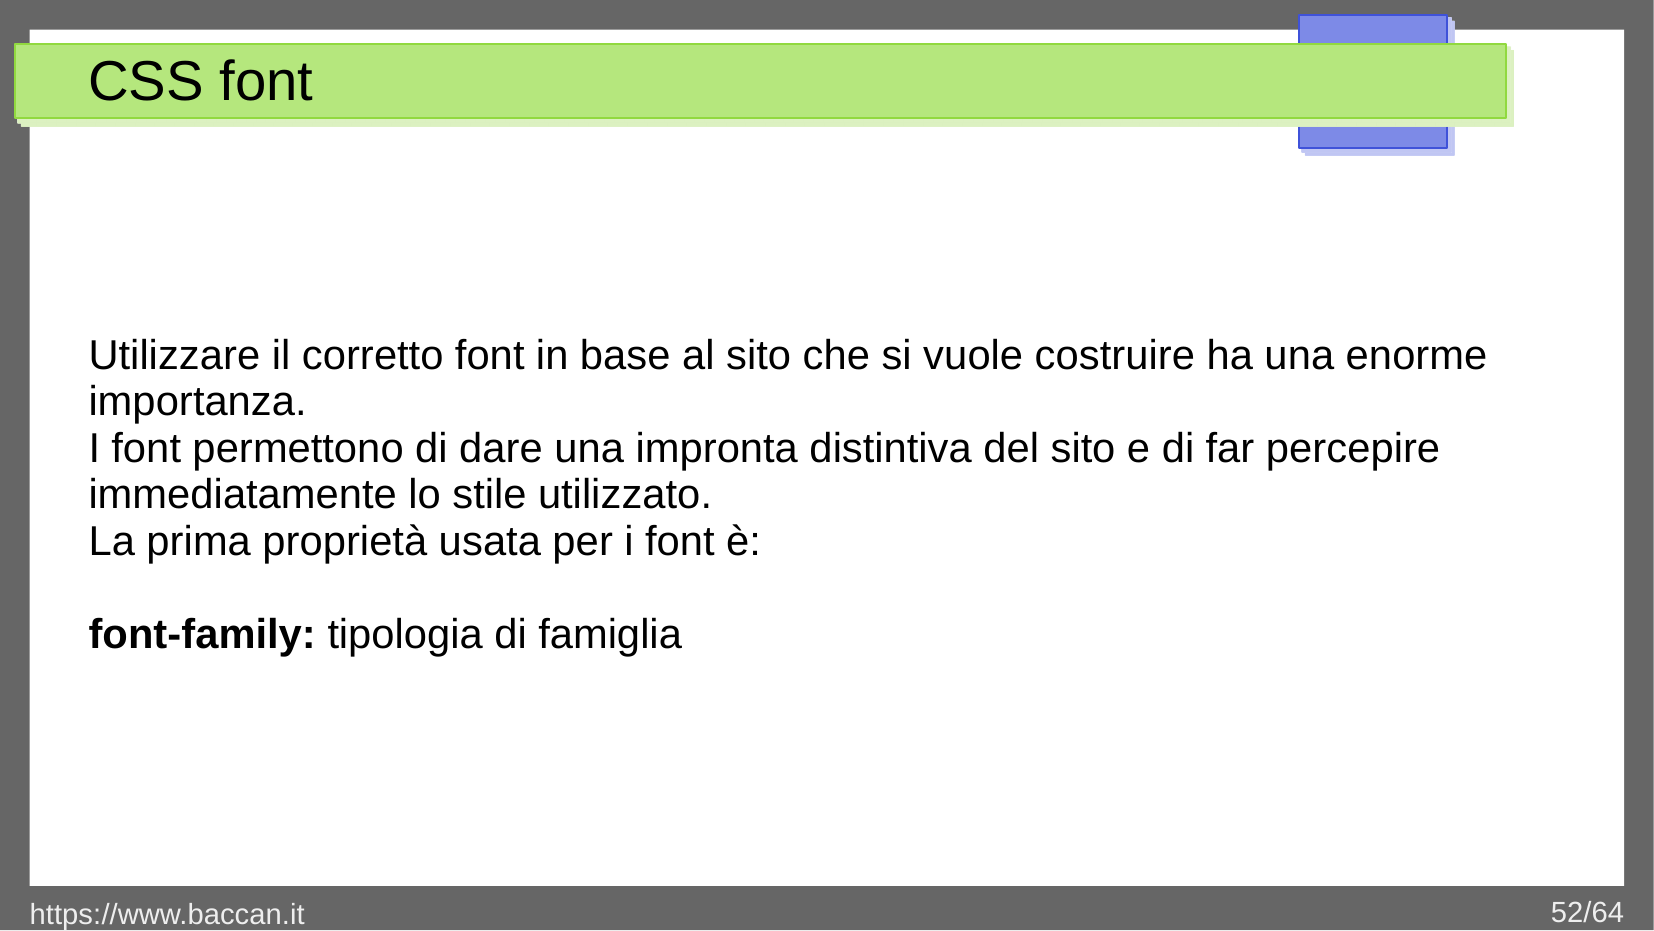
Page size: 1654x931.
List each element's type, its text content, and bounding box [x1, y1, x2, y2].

text_box Utilizzare il corretto font in base al sito che si vuole costruire ha una enorme importanza. I font permettono di dare una impronta distintiva del sito e di far percepire immediatamente lo stile utilizzato. La prima proprietà usata per i font è: font-family: tipologia di famiglia [88, 169, 1565, 820]
title CSS font [88, 44, 1506, 119]
